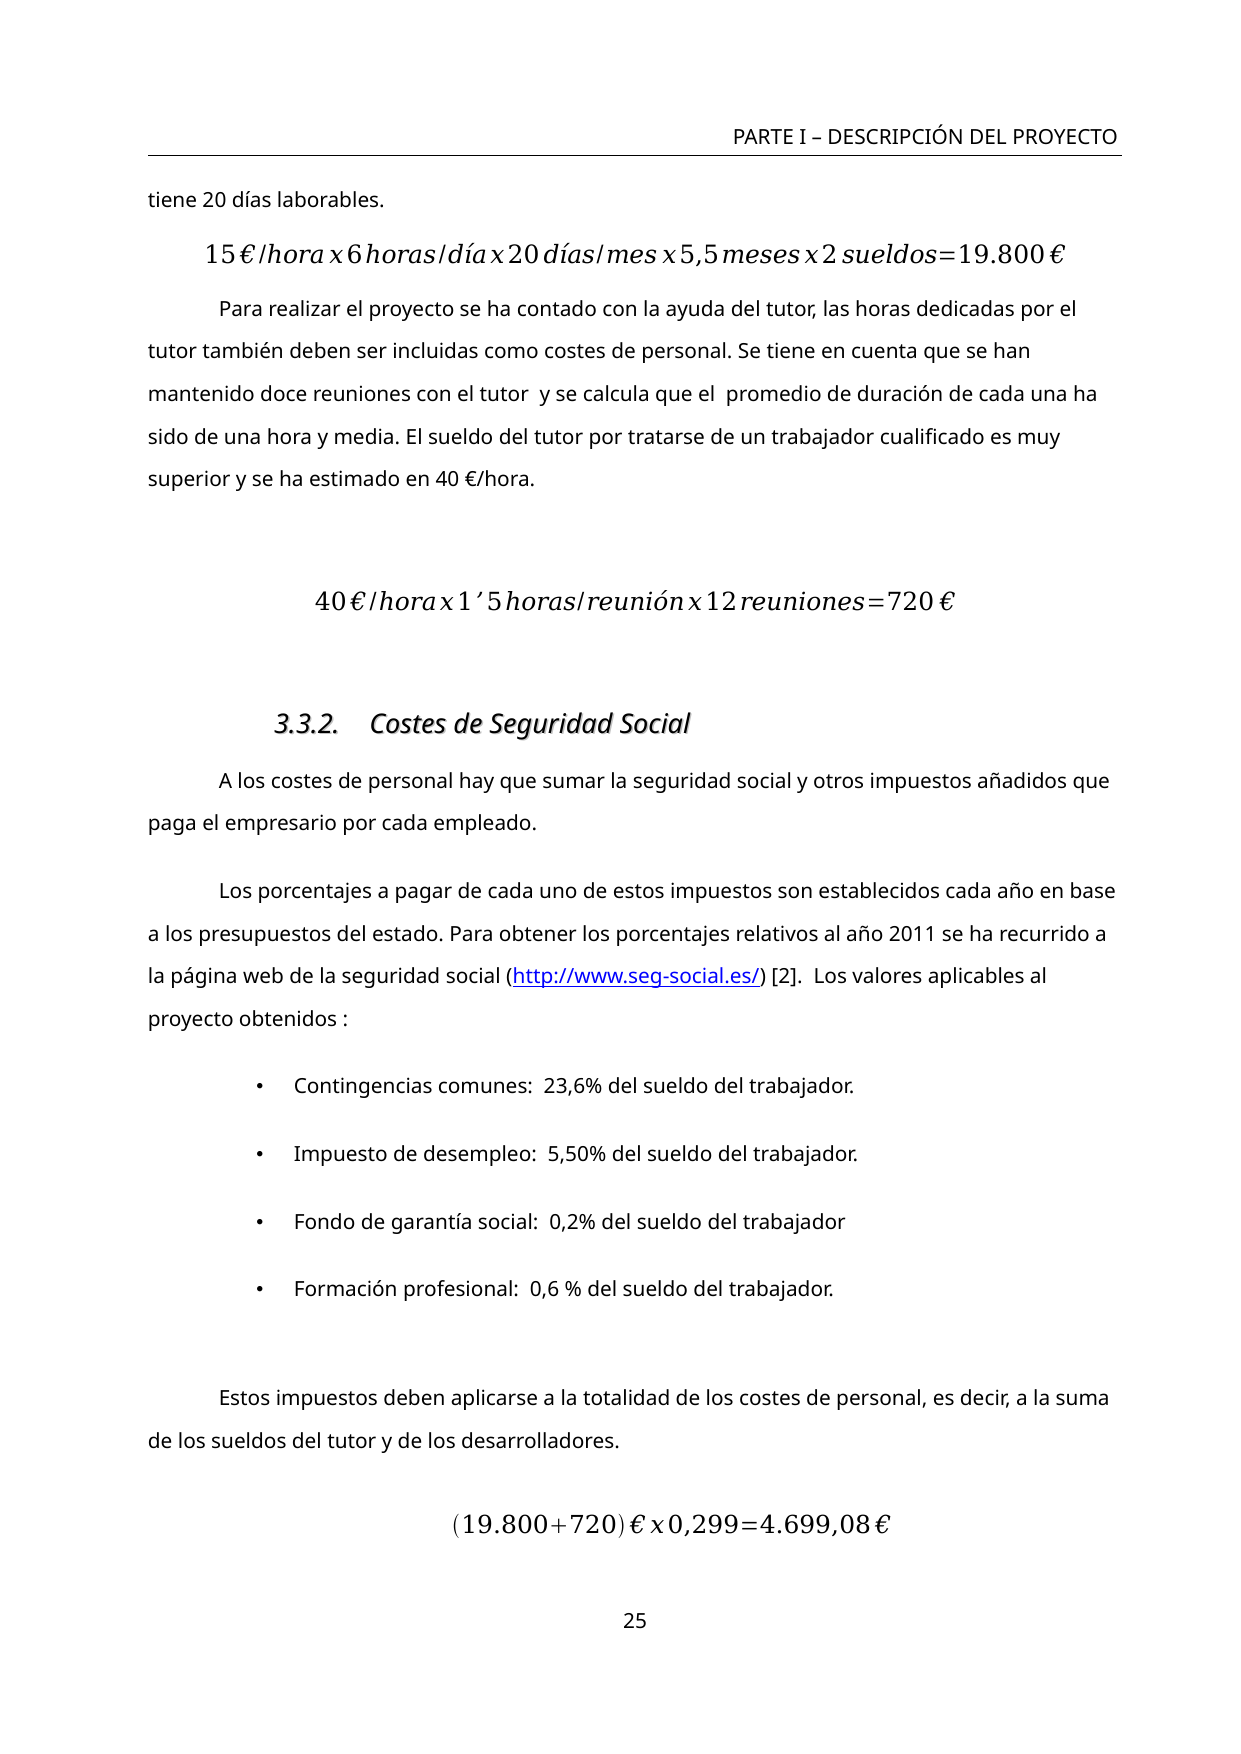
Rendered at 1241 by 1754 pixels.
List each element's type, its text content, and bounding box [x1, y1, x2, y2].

text tiene 20 días laborables. [148, 185, 1122, 213]
text Estos impuestos deben aplicarse a la totalidad de los costes de personal, es decir, a la suma de los sueldos del tutor y de los desarrolladores. [148, 1383, 1122, 1454]
list Formación profesional: 0,6 % del sueldo del trabajador. [185, 1274, 1122, 1303]
text Para realizar el proyecto se ha contado con la ayuda del tutor, las horas dedicadas por el tutor también deben ser incluidas como costes de personal. Se tiene en cuenta que se han mantenido doce reuniones con el tutor y se calcula que el promedio de duración de cada una ha sido de una hora y media. El sueldo del tutor por tratarse de un trabajador cualificado es muy superior y se ha estimado en 40 €/hora. [148, 294, 1122, 493]
text A los costes de personal hay que sumar la seguridad social y otros impuestos añadidos que paga el empresario por cada empleado. [148, 766, 1122, 837]
text Los porcentajes a pagar de cada uno de estos impuestos son establecidos cada año en base a los presupuestos del estado. Para obtener los porcentajes relativos al año 2011 se ha recurrido a la página web de la seguridad social (http://www.seg-social.es/) [2]. Los valores aplicables al proyecto obtenidos : [148, 876, 1122, 1032]
list Impuesto de desempleo: 5,50% del sueldo del trabajador. [185, 1139, 1122, 1168]
list Contingencias comunes: 23,6% del sueldo del trabajador. [185, 1072, 1122, 1100]
list Fondo de garantía social: 0,2% del sueldo del trabajador [185, 1207, 1122, 1235]
subtitle Costes de Seguridad Social [339, 704, 1122, 741]
